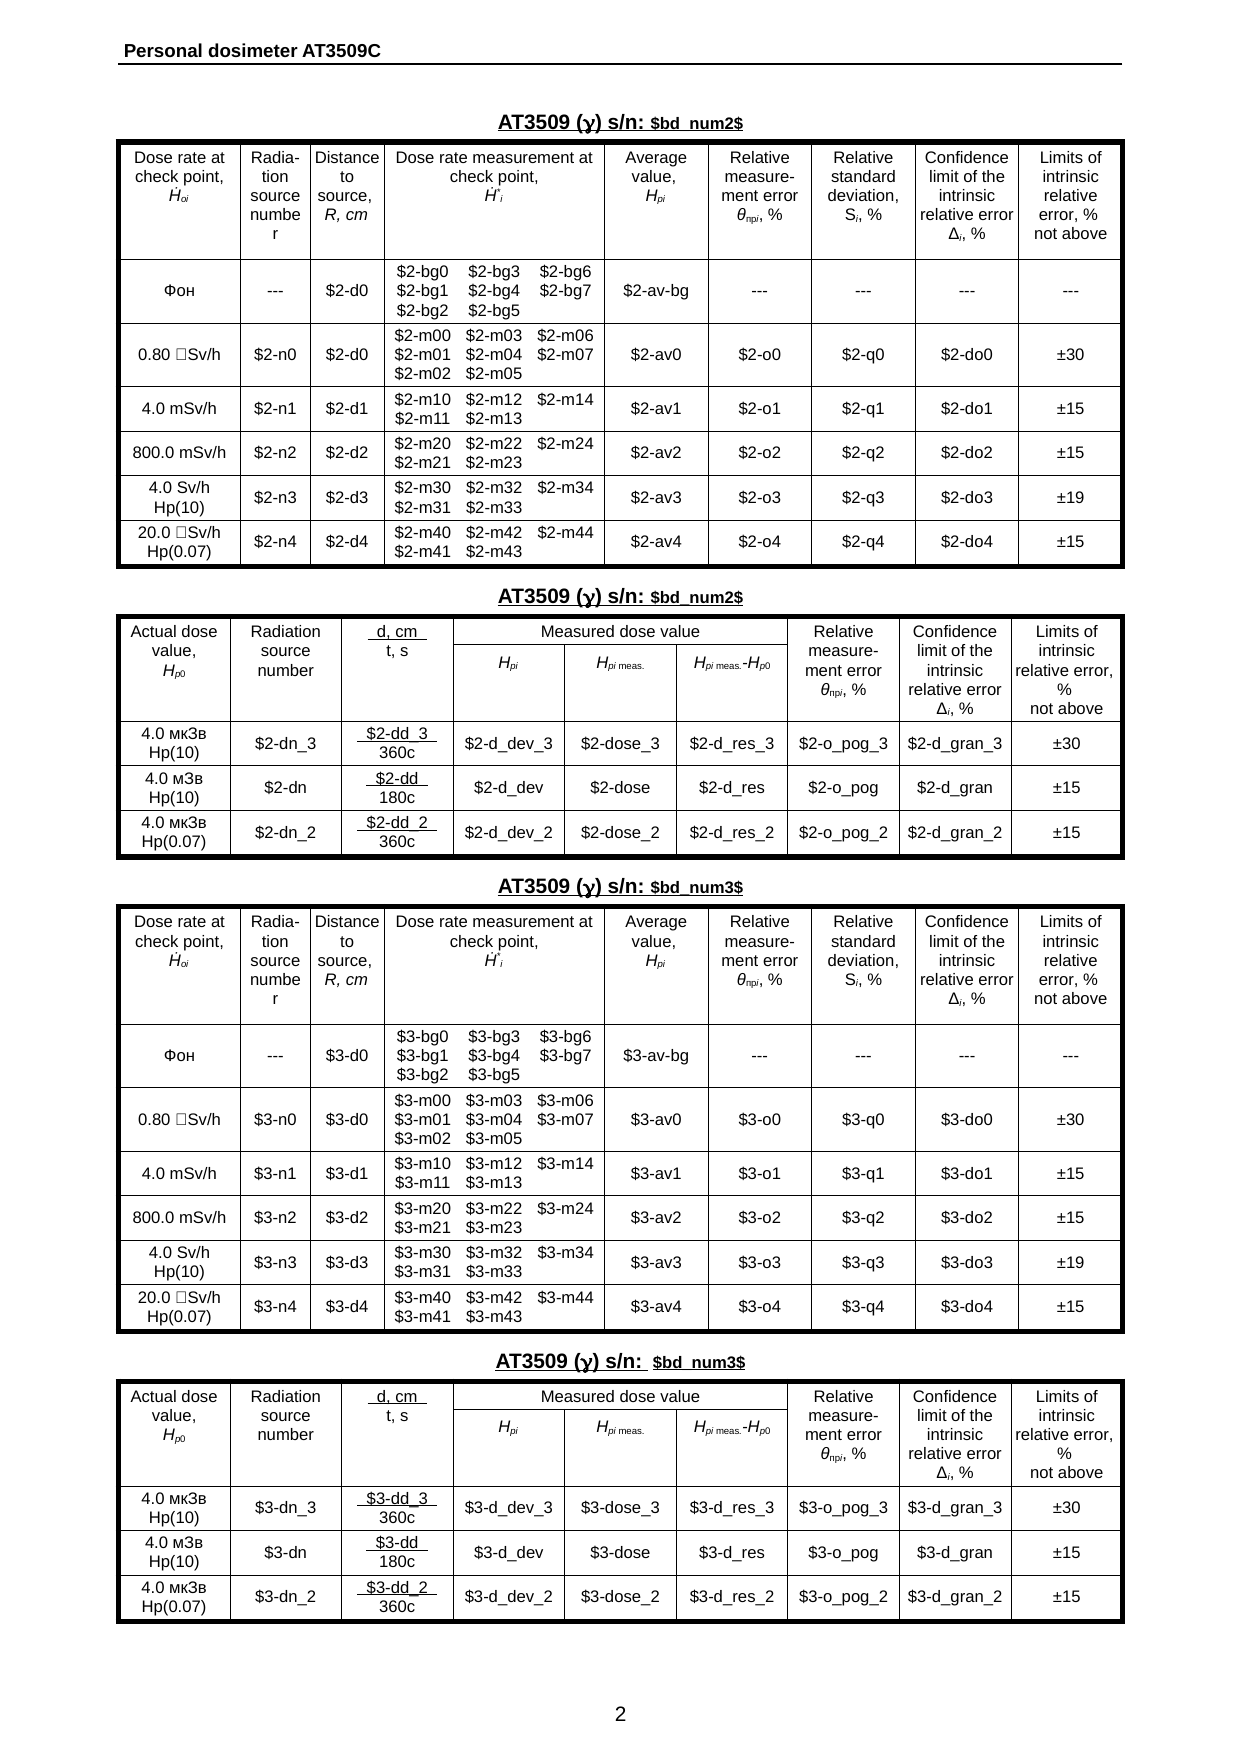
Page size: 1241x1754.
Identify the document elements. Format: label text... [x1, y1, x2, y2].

table_cell 0.80 Sv/h [121, 324, 240, 386]
table_cell Radia-tion source number [241, 909, 310, 1023]
table_cell $3-o4 [709, 1285, 811, 1329]
table_cell $3-av0 [605, 1088, 708, 1151]
table_cell $2-n1 [241, 387, 310, 431]
table_cell $3-bg0 $3-bg1 $3-bg2 $3-bg3 $3-bg4 $3-bg5 $3-bg6 $3-bg7 [385, 1025, 604, 1087]
table_cell $2-o1 [709, 387, 811, 431]
table_cell $3-d4 [311, 1285, 384, 1329]
table_cell $3-d2 [311, 1196, 384, 1240]
table_cell Limits of intrinsic relative error, % not above [1012, 1384, 1120, 1486]
table_cell $2-o_pog_3 [788, 722, 899, 765]
table_cell --- [241, 1025, 310, 1087]
table_cell $3-dd_2 360c [342, 1576, 453, 1619]
table_cell $2-q2 [812, 432, 915, 475]
table_cell $3-do4 [916, 1285, 1018, 1329]
table_cell --- [709, 1025, 811, 1087]
table_cell 800.0 mSv/h [121, 432, 240, 475]
table_cell $3-m40 $3-m41 $3-m42 $3-m43 $3-m44 [385, 1285, 604, 1329]
table_cell 800.0 mSv/h [121, 1196, 240, 1240]
table_cell Hpi meas.-Hp0 [677, 1410, 787, 1486]
table_cell Confidence limit of the intrinsic relative error Δi, % [916, 145, 1018, 259]
table_cell ±15 [1012, 811, 1120, 854]
table_cell Measured dose value [454, 619, 787, 644]
table_cell Dose rate at check point, Ḣoi [121, 145, 240, 259]
table_cell Relative measure-ment error θпрi, % [788, 1384, 899, 1486]
table_cell $2-d_dev_3 [454, 722, 564, 765]
table_cell $3-q4 [812, 1285, 915, 1329]
table_cell Hpi [454, 1410, 564, 1486]
table_cell $2-n0 [241, 324, 310, 386]
table_cell $3-m30 $3-m31 $3-m32 $3-m33 $3-m34 [385, 1241, 604, 1284]
table_cell d, cm t, s [342, 1384, 453, 1486]
table_cell $3-n2 [241, 1196, 310, 1240]
table_cell $2-m30 $2-m31 $2-m32 $2-m33 $2-m34 [385, 476, 604, 519]
table_cell ±15 [1012, 766, 1120, 810]
table_cell $2-n3 [241, 476, 310, 519]
table_cell $3-d_res [677, 1531, 787, 1574]
table_cell $3-av4 [605, 1285, 708, 1329]
table_cell $3-av3 [605, 1241, 708, 1284]
table_cell $2-dn_2 [231, 811, 341, 854]
table_cell Measured dose value [454, 1384, 787, 1409]
table_cell $3-d_dev_3 [454, 1487, 564, 1530]
table_cell Confidence limit of the intrinsic relative error Δi, % [900, 1384, 1011, 1486]
table_cell $3-dose_2 [565, 1576, 676, 1619]
table_cell $3-m10 $3-m11 $3-m12 $3-m13 $3-m14 [385, 1152, 604, 1195]
table_cell $2-q1 [812, 387, 915, 431]
table_cell $2-av-bg [605, 260, 708, 322]
table_cell $3-o_pog_3 [788, 1487, 899, 1530]
table_cell $3-d_dev_2 [454, 1576, 564, 1619]
table_cell $3-n4 [241, 1285, 310, 1329]
table_cell --- [1019, 1025, 1120, 1087]
table_cell $3-dn_2 [231, 1576, 341, 1619]
table_cell --- [812, 260, 915, 322]
table_cell $2-dd_3 360c [342, 722, 453, 765]
table_cell Average value, Hpi [605, 909, 708, 1023]
table_cell Actual dose value, Hp0 [121, 1384, 230, 1486]
table_cell $2-do0 [916, 324, 1018, 386]
table_cell $3-o3 [709, 1241, 811, 1284]
table_cell $2-av2 [605, 432, 708, 475]
table_cell $3-d3 [311, 1241, 384, 1284]
table_cell $3-do1 [916, 1152, 1018, 1195]
table_cell ±30 [1012, 1487, 1120, 1530]
table_cell 4.0 мкЗв Hp(10) [121, 1487, 230, 1530]
table_cell $2-n4 [241, 521, 310, 564]
table_cell $3-m20 $3-m21 $3-m22 $3-m23 $3-m24 [385, 1196, 604, 1240]
table_cell ±15 [1012, 1576, 1120, 1619]
table_cell --- [916, 1025, 1018, 1087]
table_cell $3-dd 180c [342, 1531, 453, 1574]
table_cell $2-o_pog_2 [788, 811, 899, 854]
table_cell $3-d_res_2 [677, 1576, 787, 1619]
table_cell $3-o2 [709, 1196, 811, 1240]
table_cell $2-m10 $2-m11 $2-m12 $2-m13 $2-m14 [385, 387, 604, 431]
table_cell Dose rate measurement at check point, Ḣ*i [385, 909, 604, 1023]
table_cell Фон [121, 260, 240, 322]
table_cell 4.0 mSv/h [121, 1152, 240, 1195]
table_cell ±15 [1019, 1285, 1120, 1329]
table_cell Relative standard deviation, Si, % [812, 145, 915, 259]
table_cell 4.0 мЗв Hp(10) [121, 1531, 230, 1574]
table_cell $2-o0 [709, 324, 811, 386]
table_cell $2-d_res_3 [677, 722, 787, 765]
table_cell Radiation source number [231, 1384, 341, 1486]
table_cell $3-do3 [916, 1241, 1018, 1284]
table_cell $2-dd_2 360c [342, 811, 453, 854]
table_cell $2-o4 [709, 521, 811, 564]
table_cell $3-dose_3 [565, 1487, 676, 1530]
table_cell --- [241, 260, 310, 322]
table_cell $2-dn_3 [231, 722, 341, 765]
table_cell 4.0 Sv/h Hp(10) [121, 476, 240, 519]
table_cell $2-bg0 $2-bg1 $2-bg2 $2-bg3 $2-bg4 $2-bg5 $2-bg6 $2-bg7 [385, 260, 604, 322]
table_cell $3-d_dev [454, 1531, 564, 1574]
table_cell $2-dose_2 [565, 811, 676, 854]
table_cell Relative measure-ment error θпрi, % [709, 145, 811, 259]
table_cell Relative measure-ment error θпрi, % [709, 909, 811, 1023]
table_cell ±15 [1012, 1531, 1120, 1574]
table_cell Relative standard deviation, Si, % [812, 909, 915, 1023]
table_cell $2-d0 [311, 260, 384, 322]
table_cell $2-d_gran_3 [900, 722, 1011, 765]
table_cell Dose rate at check point, Ḣoi [121, 909, 240, 1023]
table_cell $3-do0 [916, 1088, 1018, 1151]
table_cell ±15 [1019, 432, 1120, 475]
table_cell $2-n2 [241, 432, 310, 475]
table_cell $2-d1 [311, 387, 384, 431]
table_cell $2-d_dev [454, 766, 564, 810]
table_cell $2-q3 [812, 476, 915, 519]
table_cell Actual dose value, Hp0 [121, 619, 230, 721]
table_cell $2-d_res_2 [677, 811, 787, 854]
table_cell $2-do1 [916, 387, 1018, 431]
table_cell $2-av1 [605, 387, 708, 431]
table_cell 4.0 мЗв Hp(10) [121, 766, 230, 810]
table_cell $3-d0 [311, 1025, 384, 1087]
table_cell $2-o3 [709, 476, 811, 519]
table_cell $2-d0 [311, 324, 384, 386]
table_cell $2-do4 [916, 521, 1018, 564]
table_cell ±15 [1019, 1152, 1120, 1195]
table_cell --- [916, 260, 1018, 322]
table_cell $3-dose [565, 1531, 676, 1574]
table_cell $3-o1 [709, 1152, 811, 1195]
table_cell $3-n1 [241, 1152, 310, 1195]
table_cell 0.80 Sv/h [121, 1088, 240, 1151]
table_cell $3-d_gran_2 [900, 1576, 1011, 1619]
table_cell $2-dose_3 [565, 722, 676, 765]
table_cell $3-q0 [812, 1088, 915, 1151]
table_cell $3-q3 [812, 1241, 915, 1284]
table_cell Hpi meas. [565, 1410, 676, 1486]
table_header AT3509 () s/n: $bd_num3$ [118, 860, 1122, 904]
table_cell ±15 [1019, 387, 1120, 431]
table_header AT3509 () s/n: $bd_num3$ [118, 1334, 1122, 1378]
table_cell $3-d1 [311, 1152, 384, 1195]
table_cell d, cm t, s [342, 619, 453, 721]
table_cell $2-q4 [812, 521, 915, 564]
table_cell $2-d2 [311, 432, 384, 475]
table_cell $3-dn [231, 1531, 341, 1574]
table_cell ±19 [1019, 1241, 1120, 1284]
table_cell $3-dd_3 360c [342, 1487, 453, 1530]
table_cell $3-m00 $3-m01 $3-m02 $3-m03 $3-m04 $3-m05 $3-m06 $3-m07 [385, 1088, 604, 1151]
table_cell $3-d0 [311, 1088, 384, 1151]
table_cell $2-o2 [709, 432, 811, 475]
table_cell $2-o_pog [788, 766, 899, 810]
table_cell 20.0 Sv/h Hp(0.07) [121, 521, 240, 564]
table_cell Фон [121, 1025, 240, 1087]
table_cell ±15 [1019, 1196, 1120, 1240]
table_cell $2-m00 $2-m01 $2-m02 $2-m03 $2-m04 $2-m05 $2-m06 $2-m07 [385, 324, 604, 386]
table_cell Limits of intrinsic relative error, % not above [1012, 619, 1120, 721]
table_cell $2-do2 [916, 432, 1018, 475]
table_cell --- [709, 260, 811, 322]
table_cell $3-q2 [812, 1196, 915, 1240]
table_cell $2-d_gran_2 [900, 811, 1011, 854]
table_cell $3-d_gran [900, 1531, 1011, 1574]
table_cell $2-q0 [812, 324, 915, 386]
table_cell 4.0 мкЗв Hp(10) [121, 722, 230, 765]
table_cell $2-d_dev_2 [454, 811, 564, 854]
table_cell $2-dn [231, 766, 341, 810]
table_cell Distance to source, R, сm [311, 909, 384, 1023]
table_cell Average value, Hpi [605, 145, 708, 259]
table_cell Confidence limit of the intrinsic relative error Δi, % [900, 619, 1011, 721]
table_cell --- [812, 1025, 915, 1087]
table_cell $3-d_res_3 [677, 1487, 787, 1530]
table_cell 4.0 мкЗв Hp(0.07) [121, 1576, 230, 1619]
table_cell ±30 [1019, 324, 1120, 386]
table_cell ±30 [1012, 722, 1120, 765]
table_cell $3-dn_3 [231, 1487, 341, 1530]
table_cell ±15 [1019, 521, 1120, 564]
table_header AT3509 () s/n: $bd_num2$ [118, 569, 1122, 614]
table_cell Distance to source, R, сm [311, 145, 384, 259]
table_cell Hpi [454, 645, 564, 721]
table_cell $2-m20 $2-m21 $2-m22 $2-m23 $2-m24 [385, 432, 604, 475]
table_cell Limits of intrinsic relative error, % not above [1019, 145, 1120, 259]
table_cell ±30 [1019, 1088, 1120, 1151]
table_cell $3-n0 [241, 1088, 310, 1151]
table_cell 4.0 Sv/h Hp(10) [121, 1241, 240, 1284]
table_cell $2-av4 [605, 521, 708, 564]
table_cell $2-d4 [311, 521, 384, 564]
table_cell --- [1019, 260, 1120, 322]
table_header AT3509 () s/n: $bd_num2$ [118, 95, 1122, 139]
table_cell $3-av1 [605, 1152, 708, 1195]
table_cell Confidence limit of the intrinsic relative error Δi, % [916, 909, 1018, 1023]
table_cell Limits of intrinsic relative error, % not above [1019, 909, 1120, 1023]
table_cell $2-d_gran [900, 766, 1011, 810]
table_cell $3-o0 [709, 1088, 811, 1151]
table_cell Radiation source number [231, 619, 341, 721]
table_cell $3-o_pog_2 [788, 1576, 899, 1619]
table_cell $2-do3 [916, 476, 1018, 519]
table_cell $3-d_gran_3 [900, 1487, 1011, 1530]
table_cell $3-av-bg [605, 1025, 708, 1087]
table_cell $2-d3 [311, 476, 384, 519]
table_cell Hpi meas. [565, 645, 676, 721]
table_cell $2-av3 [605, 476, 708, 519]
table_cell 20.0 Sv/h Hp(0.07) [121, 1285, 240, 1329]
table_cell $2-m40 $2-m41 $2-m42 $2-m43 $2-m44 [385, 521, 604, 564]
table_cell 4.0 mSv/h [121, 387, 240, 431]
table_cell 4.0 мкЗв Hp(0.07) [121, 811, 230, 854]
table_cell $3-q1 [812, 1152, 915, 1195]
table_cell $2-dose [565, 766, 676, 810]
table_cell Dose rate measurement at check point, Ḣ*i [385, 145, 604, 259]
table_cell $2-av0 [605, 324, 708, 386]
table_cell Relative measure-ment error θпрi, % [788, 619, 899, 721]
table_cell ±19 [1019, 476, 1120, 519]
table_cell $3-n3 [241, 1241, 310, 1284]
table_cell $3-o_pog [788, 1531, 899, 1574]
table_cell Hpi meas.-Hp0 [677, 645, 787, 721]
table_cell $3-do2 [916, 1196, 1018, 1240]
table_cell $3-av2 [605, 1196, 708, 1240]
table_cell Radia-tion source number [241, 145, 310, 259]
table_cell $2-dd 180c [342, 766, 453, 810]
table_cell $2-d_res [677, 766, 787, 810]
